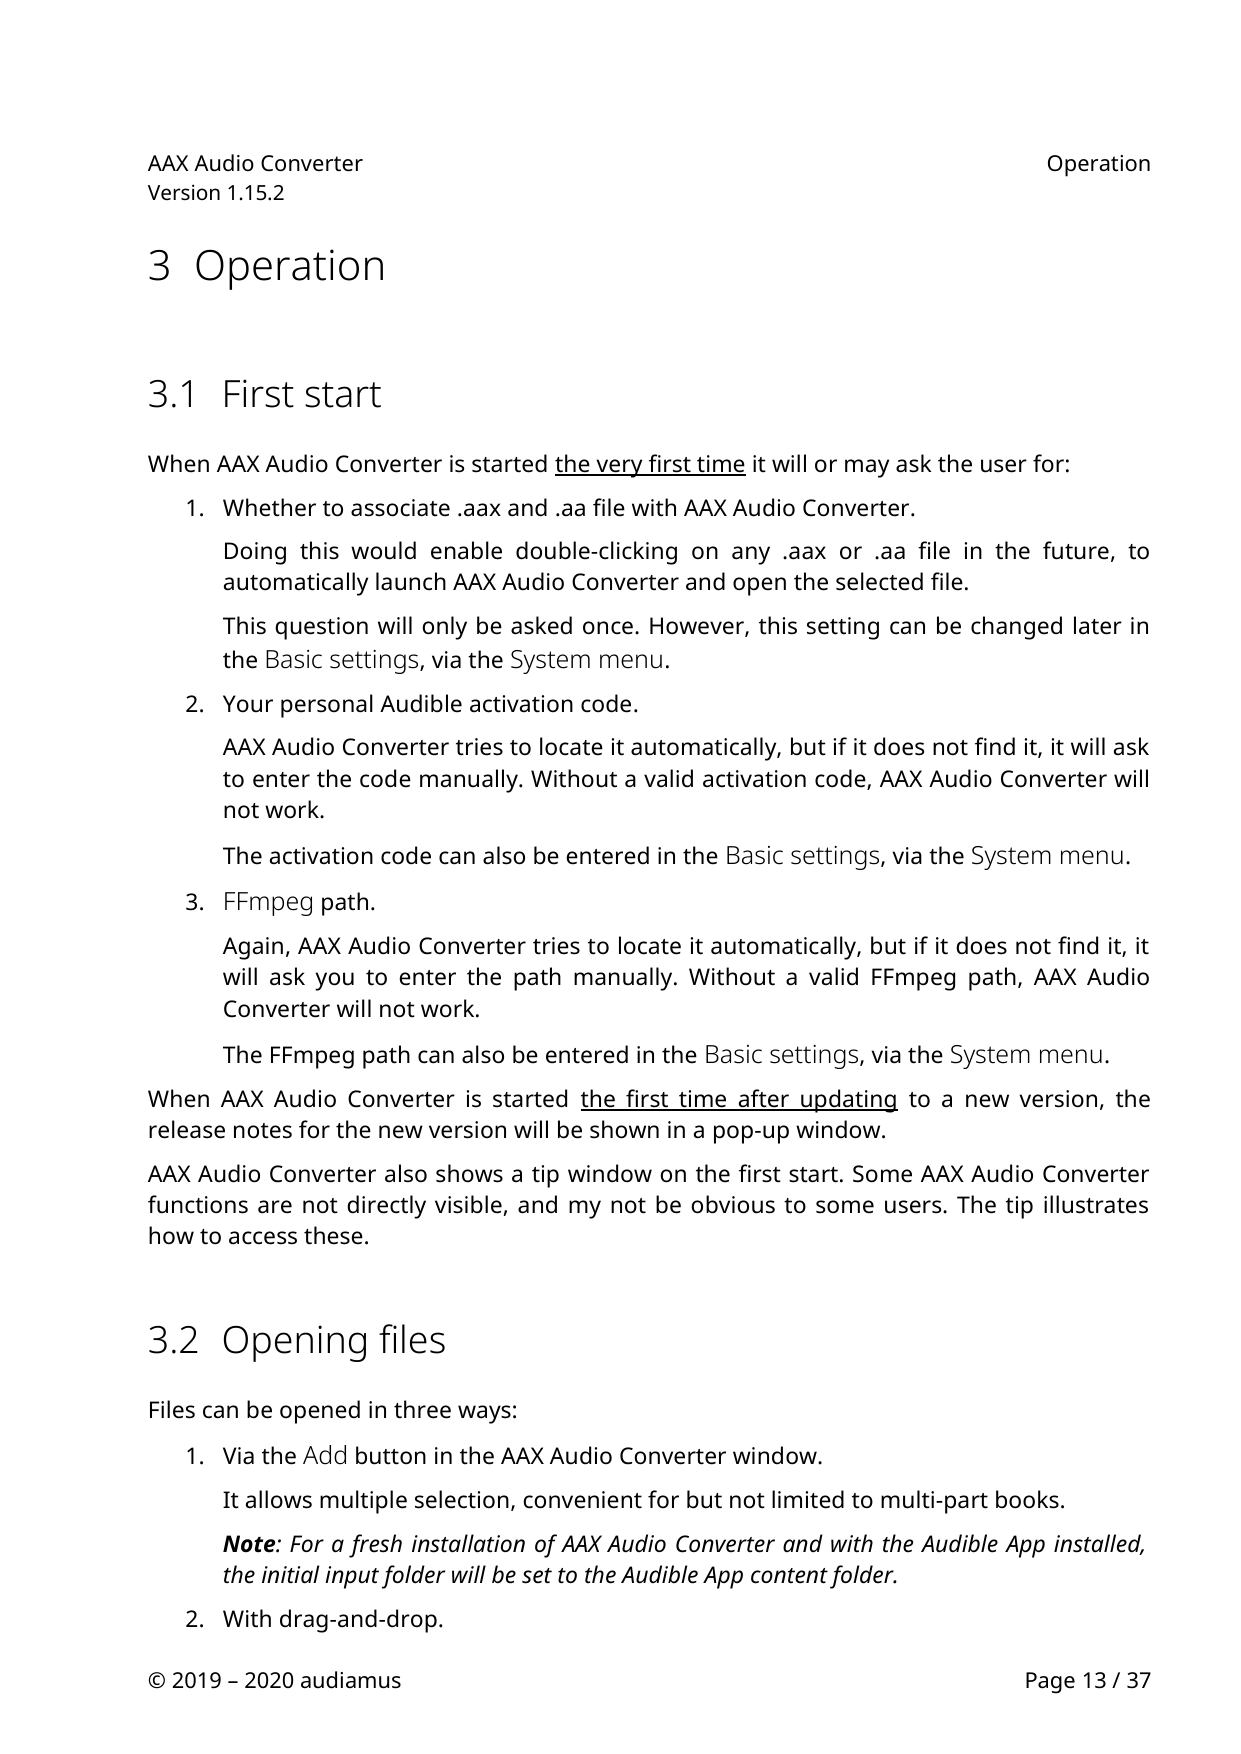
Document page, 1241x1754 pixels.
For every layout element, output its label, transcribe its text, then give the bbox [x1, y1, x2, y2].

subtitle First start [148, 367, 1152, 418]
list This question will only be asked once. However, this setting can be changed later in the Basic settings, via the System menu. [185, 610, 1152, 675]
subtitle Operation [148, 235, 1152, 292]
list With drag-and-drop. [185, 1603, 1152, 1634]
list Doing this would enable double-clicking on any .aax or .aa file in the future, to automatically launch AAX Audio Converter and open the selected file. [185, 535, 1152, 598]
list It allows multiple selection, convenient for but not limited to multi-part books. [185, 1484, 1152, 1516]
list The activation code can also be entered in the Basic settings, via the System menu. [185, 837, 1152, 871]
list AAX Audio Converter tries to locate it automatically, but if it does not find it, it will ask to enter the code manually. Without a valid activation code, AAX Audio Converter will not work. [185, 731, 1152, 825]
list Via the Add button in the AAX Audio Converter window. [185, 1438, 1152, 1472]
list Whether to associate .aax and .aa file with AAX Audio Converter. [185, 491, 1152, 523]
text When AAX Audio Converter is started the very first time it will or may ask the user for: [148, 448, 1152, 479]
subtitle Opening files [148, 1314, 1152, 1365]
text AAX Audio Converter also shows a tip window on the first start. Some AAX Audio Converter functions are not directly visible, and my not be obvious to some users. The tip illustrates how to access these. [148, 1157, 1152, 1251]
list Your personal Audible activation code. [185, 688, 1152, 719]
list Again, AAX Audio Converter tries to locate it automatically, but if it does not find it, it will ask you to enter the path manually. Without a valid FFmpeg path, AAX Audio Converter will not work. [185, 930, 1152, 1024]
list The FFmpeg path can also be entered in the Basic settings, via the System menu. [185, 1036, 1152, 1070]
list FFmpeg path. [185, 884, 1152, 918]
text Files can be opened in three ways: [148, 1394, 1152, 1426]
text When AAX Audio Converter is started the first time after updating to a new version, the release notes for the new version will be shown in a pop-up window. [148, 1083, 1152, 1145]
list Note: For a fresh installation of AAX Audio Converter and with the Audible App installed, the initial input folder will be set to the Audible App content folder. [185, 1528, 1152, 1591]
